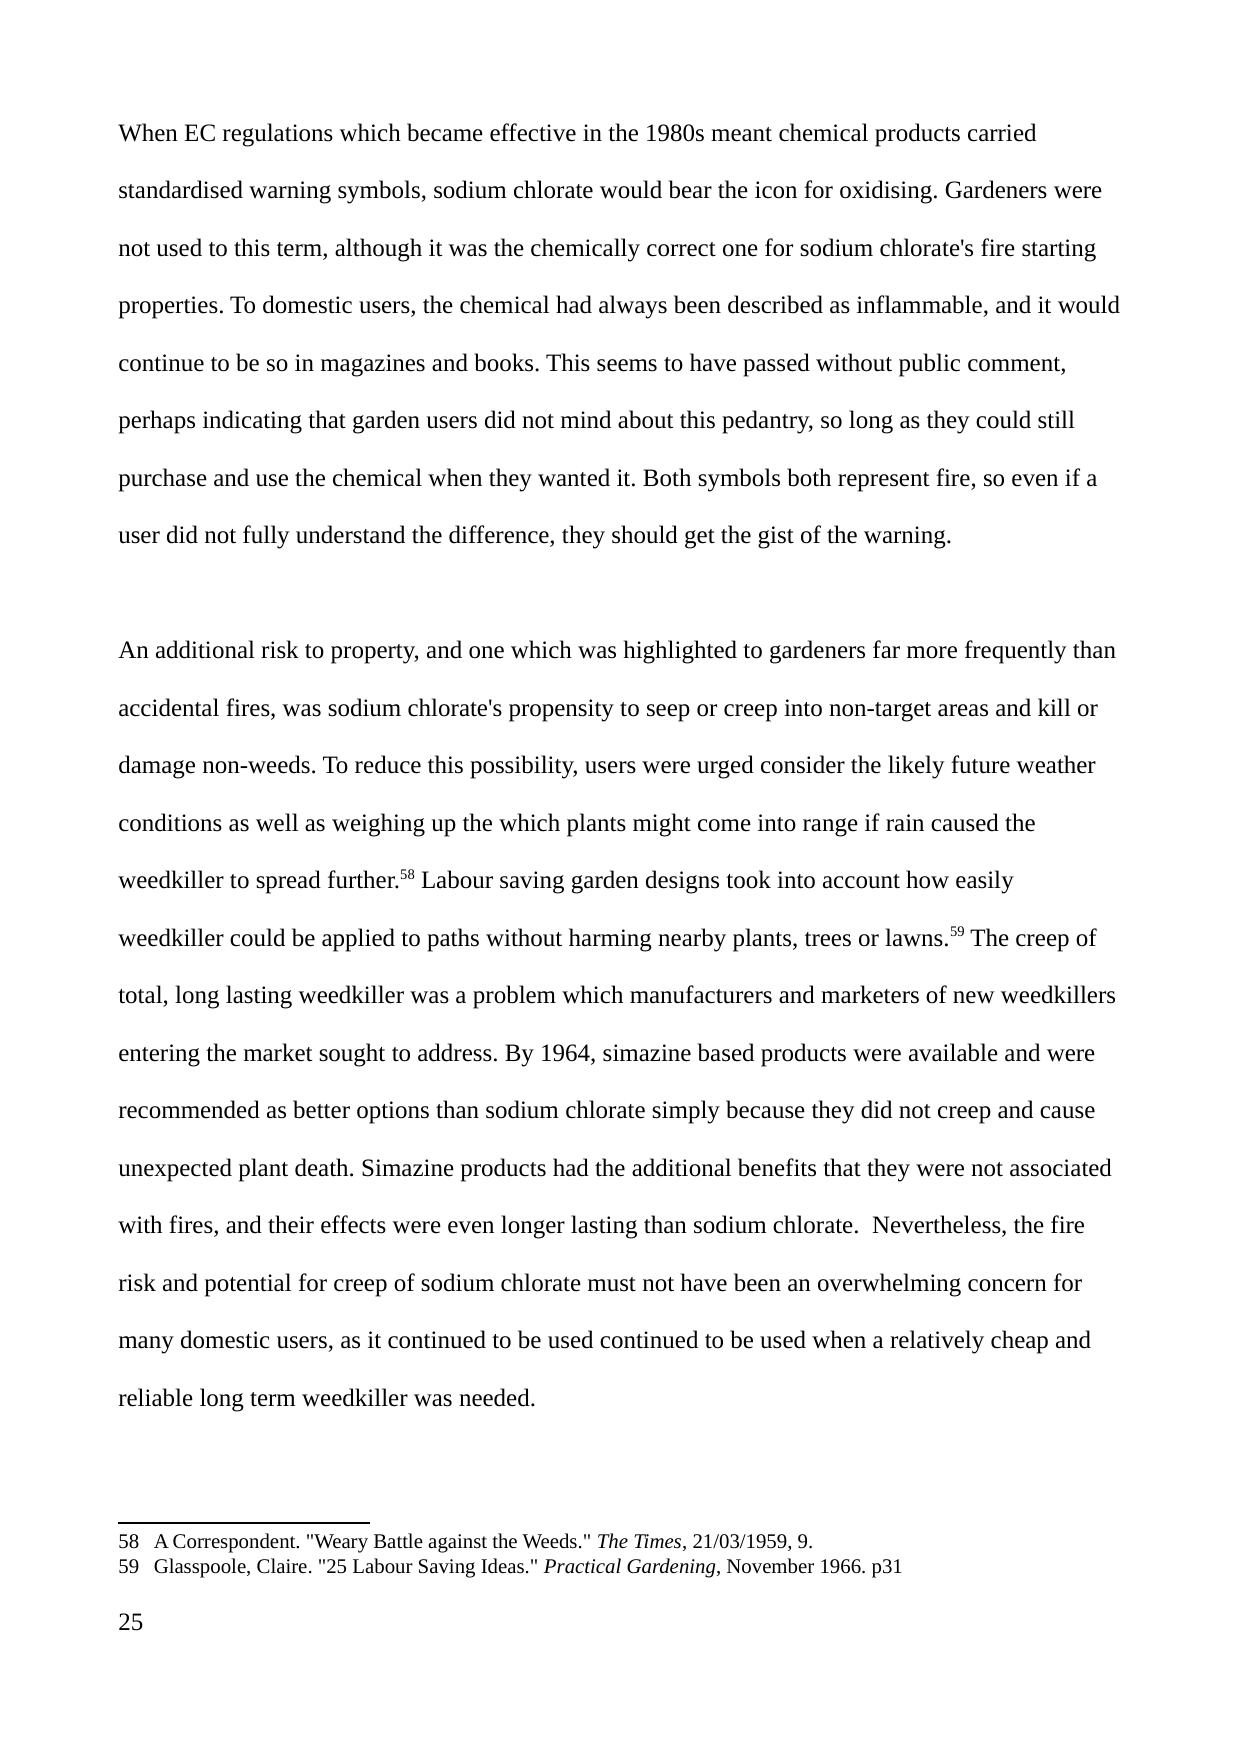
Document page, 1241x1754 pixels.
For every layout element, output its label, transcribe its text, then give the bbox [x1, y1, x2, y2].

text Glasspoole, Claire. "25 Labour Saving Ideas." Practical Gardening, November 1966. p31 [118, 1553, 1122, 1578]
text When EC regulations which became effective in the 1980s meant chemical products carried standardised warning symbols, sodium chlorate would bear the icon for oxidising. Gardeners were not used to this term, although it was the chemically correct one for sodium chlorate's fire starting properties. To domestic users, the chemical had always been described as inflammable, and it would continue to be so in magazines and books. This seems to have passed without public comment, perhaps indicating that garden users did not mind about this pedantry, so long as they could still purchase and use the chemical when they wanted it. Both symbols both represent fire, so even if a user did not fully understand the difference, they should get the gist of the warning. [118, 118, 1122, 549]
text An additional risk to property, and one which was highlighted to gardeners far more frequently than accidental fires, was sodium chlorate's propensity to seep or creep into non-target areas and kill or damage non-weeds. To reduce this possibility, users were urged consider the likely future weather conditions as well as weighing up the which plants might come into range if rain caused the weedkiller to spread further. Labour saving garden designs took into account how easily weedkiller could be applied to paths without harming nearby plants, trees or lawns. The creep of total, long lasting weedkiller was a problem which manufacturers and marketers of new weedkillers entering the market sought to address. By 1964, simazine based products were available and were recommended as better options than sodium chlorate simply because they did not creep and cause unexpected plant death. Simazine products had the additional benefits that they were not associated with fires, and their effects were even longer lasting than sodium chlorate. Nevertheless, the fire risk and potential for creep of sodium chlorate must not have been an overwhelming concern for many domestic users, as it continued to be used continued to be used when a relatively cheap and reliable long term weedkiller was needed. [118, 636, 1122, 1412]
text A Correspondent. "Weary Battle against the Weeds." The Times, 21/03/1959, 9. [118, 1529, 1122, 1553]
